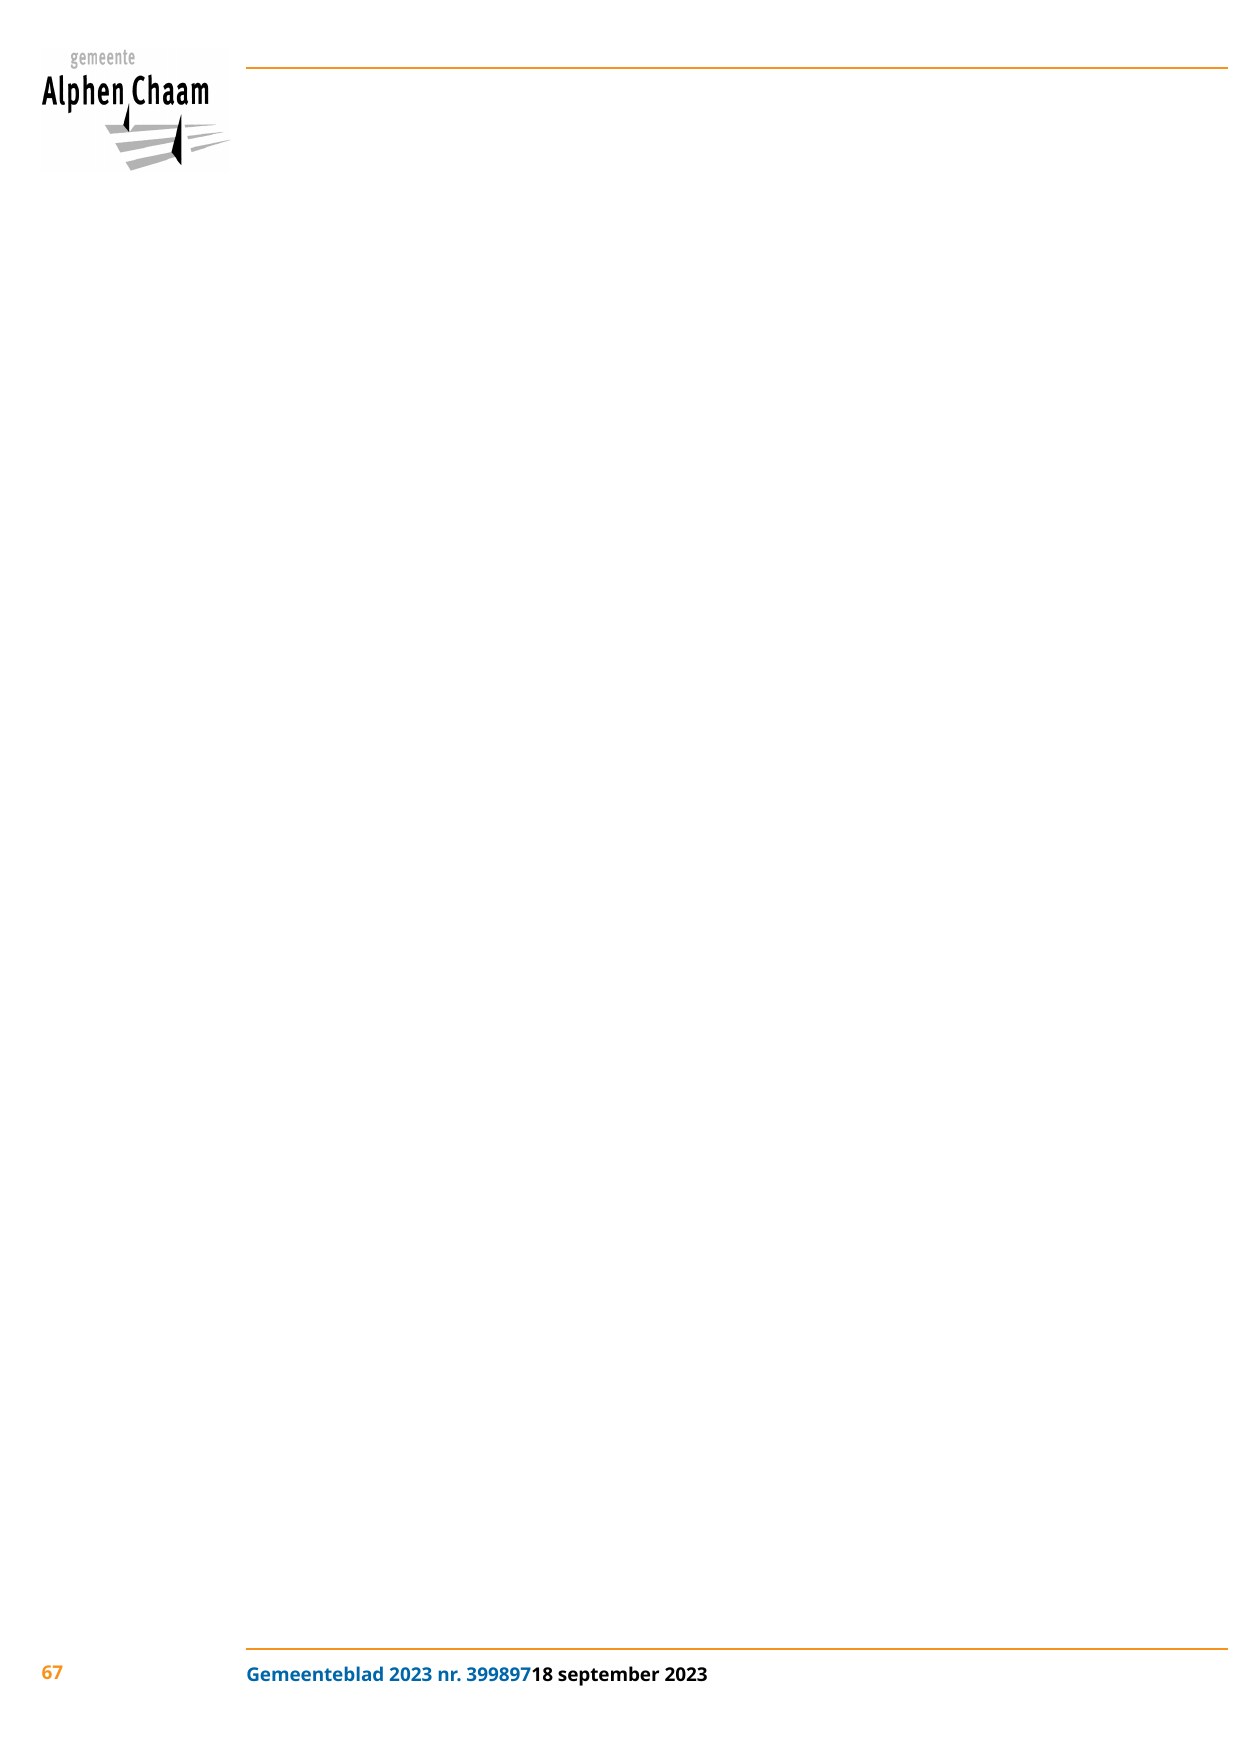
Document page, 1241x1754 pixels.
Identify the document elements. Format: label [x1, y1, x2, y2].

picture [41, 47, 231, 172]
